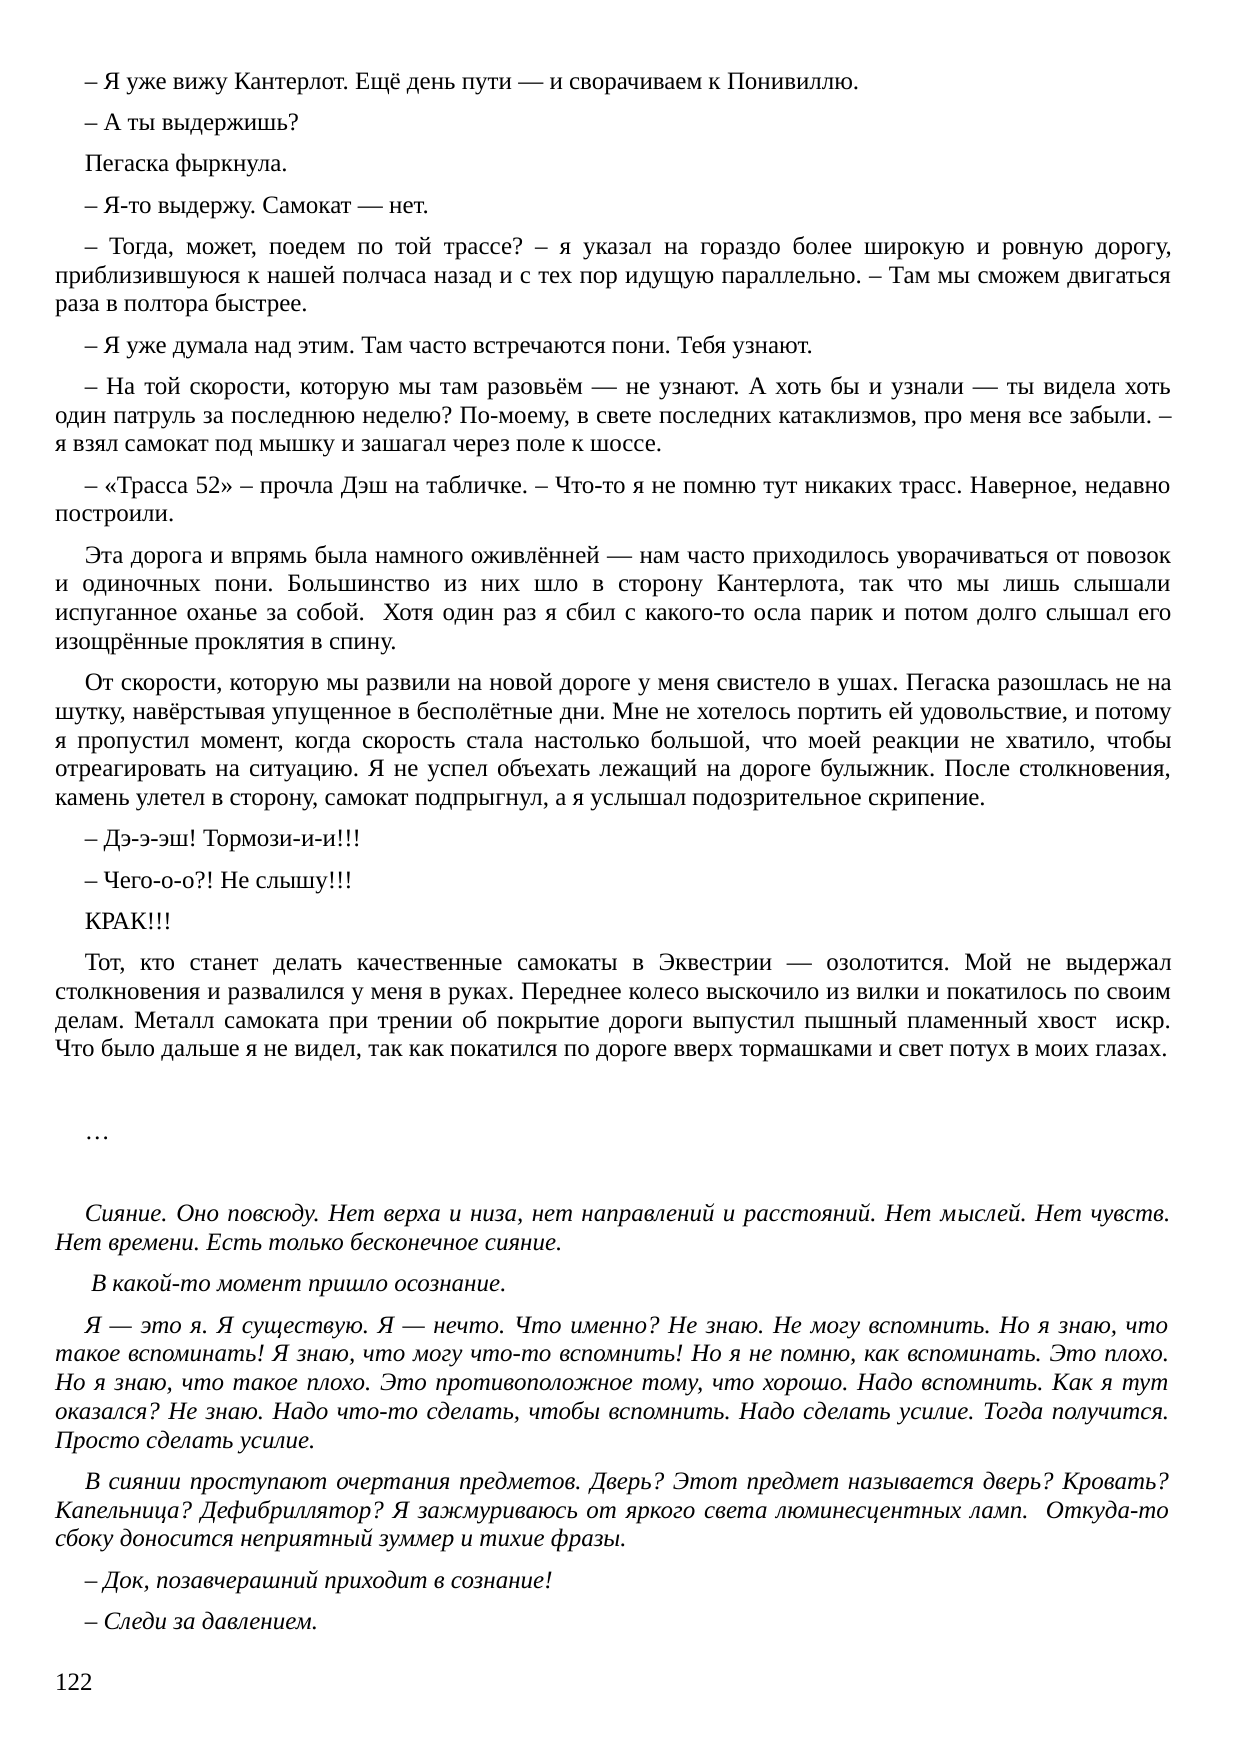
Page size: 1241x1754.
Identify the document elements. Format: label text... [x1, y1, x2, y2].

text Пегаска фыркнула. [55, 148, 1173, 177]
text Я — это я. Я существую. Я — нечто. Что именно? Не знаю. Не могу вспомнить. Но я знаю, что такое вспоминать! Я знаю, что могу что-то вспомнить! Но я не помню, как вспоминать. Это плохо. Но я знаю, что такое плохо. Это противоположное тому, что хорошо. Надо вспомнить. Как я тут оказался? Не знаю. Надо что-то сделать, чтобы вспомнить. Надо сделать усилие. Тогда получится. Просто сделать усилие. [55, 1310, 1173, 1453]
text КРАК!!! [55, 906, 1173, 935]
text – Я уже думала над этим. Там часто встречаются пони. Тебя узнают. [55, 330, 1173, 358]
text – Тогда, может, поедем по той трассе? – я указал на гораздо более широкую и ровную дорогу, приблизившуюся к нашей полчаса назад и с тех пор идущую параллельно. – Там мы сможем двигаться раза в полтора быстрее. [55, 231, 1173, 317]
text – Дэ-э-эш! Тормози-и-и!!! [55, 823, 1173, 852]
text – Я уже вижу Кантерлот. Ещё день пути — и сворачиваем к Понивиллю. [55, 66, 1173, 95]
text – А ты выдержишь? [55, 107, 1173, 136]
text – На той скорости, которую мы там разовьём — не узнают. А хоть бы и узнали — ты видела хоть один патруль за последнюю неделю? По-моему, в свете последних катаклизмов, про меня все забыли. – я взял самокат под мышку и зашагал через поле к шоссе. [55, 371, 1173, 457]
text Тот, кто станет делать качественные самокаты в Эквестрии — озолотится. Мой не выдержал столкновения и развалился у меня в руках. Переднее колесо выскочило из вилки и покатилось по своим делам. Металл самоката при трении об покрытие дороги выпустил пышный пламенный хвост искр. Что было дальше я не видел, так как покатился по дороге вверх тормашками и свет потух в моих глазах. [55, 947, 1173, 1062]
text – Я-то выдержу. Самокат — нет. [55, 190, 1173, 218]
text Сияние. Оно повсюду. Нет верха и низа, нет направлений и расстояний. Нет мыслей. Нет чувств. Нет времени. Есть только бесконечное сияние. [55, 1198, 1173, 1256]
text В сиянии проступают очертания предметов. Дверь? Этот предмет называется дверь? Кровать? Капельница? Дефибриллятор? Я зажмуриваюсь от яркого света люминесцентных ламп. Откуда-то сбоку доносится неприятный зуммер и тихие фразы. [55, 1466, 1173, 1552]
text В какой-то момент пришло осознание. [55, 1268, 1173, 1297]
text – «Трасса 52» – прочла Дэш на табличке. – Что-то я не помню тут никаких трасс. Наверное, недавно построили. [55, 470, 1173, 527]
text От скорости, которую мы развили на новой дороге у меня свистело в ушах. Пегаска разошлась не на шутку, навёрстывая упущенное в бесполётные дни. Мне не хотелось портить ей удовольствие, и потому я пропустил момент, когда скорость стала настолько большой, что моей реакции не хватило, чтобы отреагировать на ситуацию. Я не успел объехать лежащий на дороге булыжник. После столкновения, камень улетел в сторону, самокат подпрыгнул, а я услышал подозрительное скрипение. [55, 667, 1173, 811]
text Эта дорога и впрямь была намного оживлённей — нам часто приходилось уворачиваться от повозок и одиночных пони. Большинство из них шло в сторону Кантерлота, так что мы лишь слышали испуганное оханье за собой. Хотя один раз я сбил с какого-то осла парик и потом долго слышал его изощрённые проклятия в спину. [55, 540, 1173, 655]
text – Следи за давлением. [55, 1606, 1173, 1635]
text … [55, 1116, 1173, 1145]
text – Док, позавчерашний приходит в сознание! [55, 1565, 1173, 1593]
text – Чего-о-о?! Не слышу!!! [55, 865, 1173, 893]
